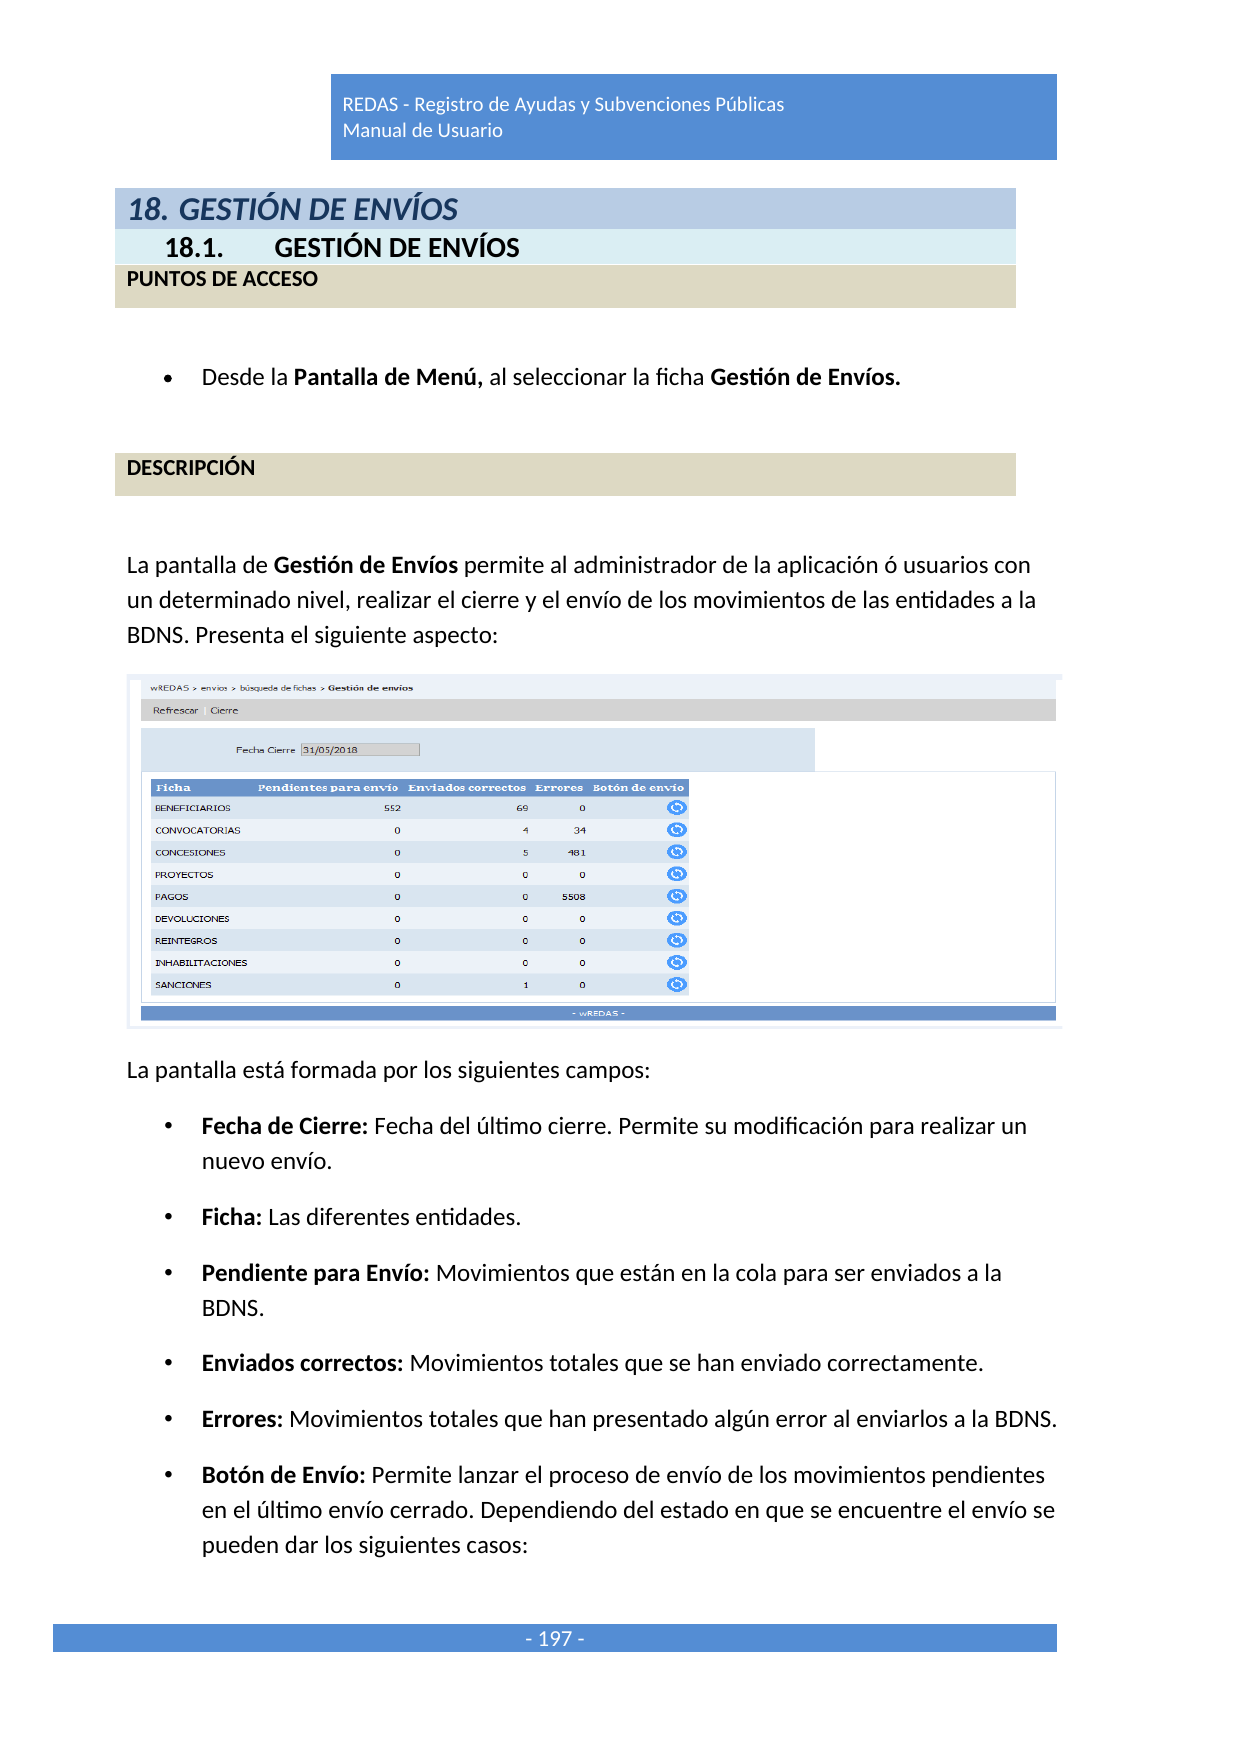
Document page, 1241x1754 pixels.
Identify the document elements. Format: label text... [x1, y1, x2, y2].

list Pendiente para Envío: Movimientos que están en la cola para ser enviados a la BDNS. [164, 1257, 1062, 1322]
table_header DESCRIPCIÓN [115, 453, 1016, 496]
list Ficha: Las diferentes entidades. [164, 1201, 1062, 1231]
text La pantalla está formada por los siguientes campos: [127, 1054, 1062, 1085]
list Desde la Pantalla de Menú, al seleccionar la ficha Gestión de Envíos. [164, 362, 1062, 392]
table_header GESTIÓN DE ENVÍOS [115, 188, 1016, 229]
list Botón de Envío: Permite lanzar el proceso de envío de los movimientos pendientes en el último envío cerrado. Dependiendo del estado en que se encuentre el envío se pueden dar los siguientes casos: [164, 1459, 1062, 1560]
list Enviados correctos: Movimientos totales que se han enviado correctamente. [164, 1348, 1062, 1378]
table_cell GESTIÓN DE ENVÍOS [115, 229, 1016, 264]
table_cell PUNTOS DE ACCESO [115, 265, 1016, 308]
list Errores: Movimientos totales que han presentado algún error al enviarlos a la BDNS. [164, 1403, 1062, 1434]
list Fecha de Cierre: Fecha del último cierre. Permite su modificación para realizar un nuevo envío. [164, 1110, 1062, 1176]
text La pantalla de Gestión de Envíos permite al administrador de la aplicación ó usuarios con un determinado nivel, realizar el cierre y el envío de los movimientos de las entidades a la BDNS. Presenta el siguiente aspecto: [127, 549, 1062, 649]
picture [126, 674, 1063, 1029]
